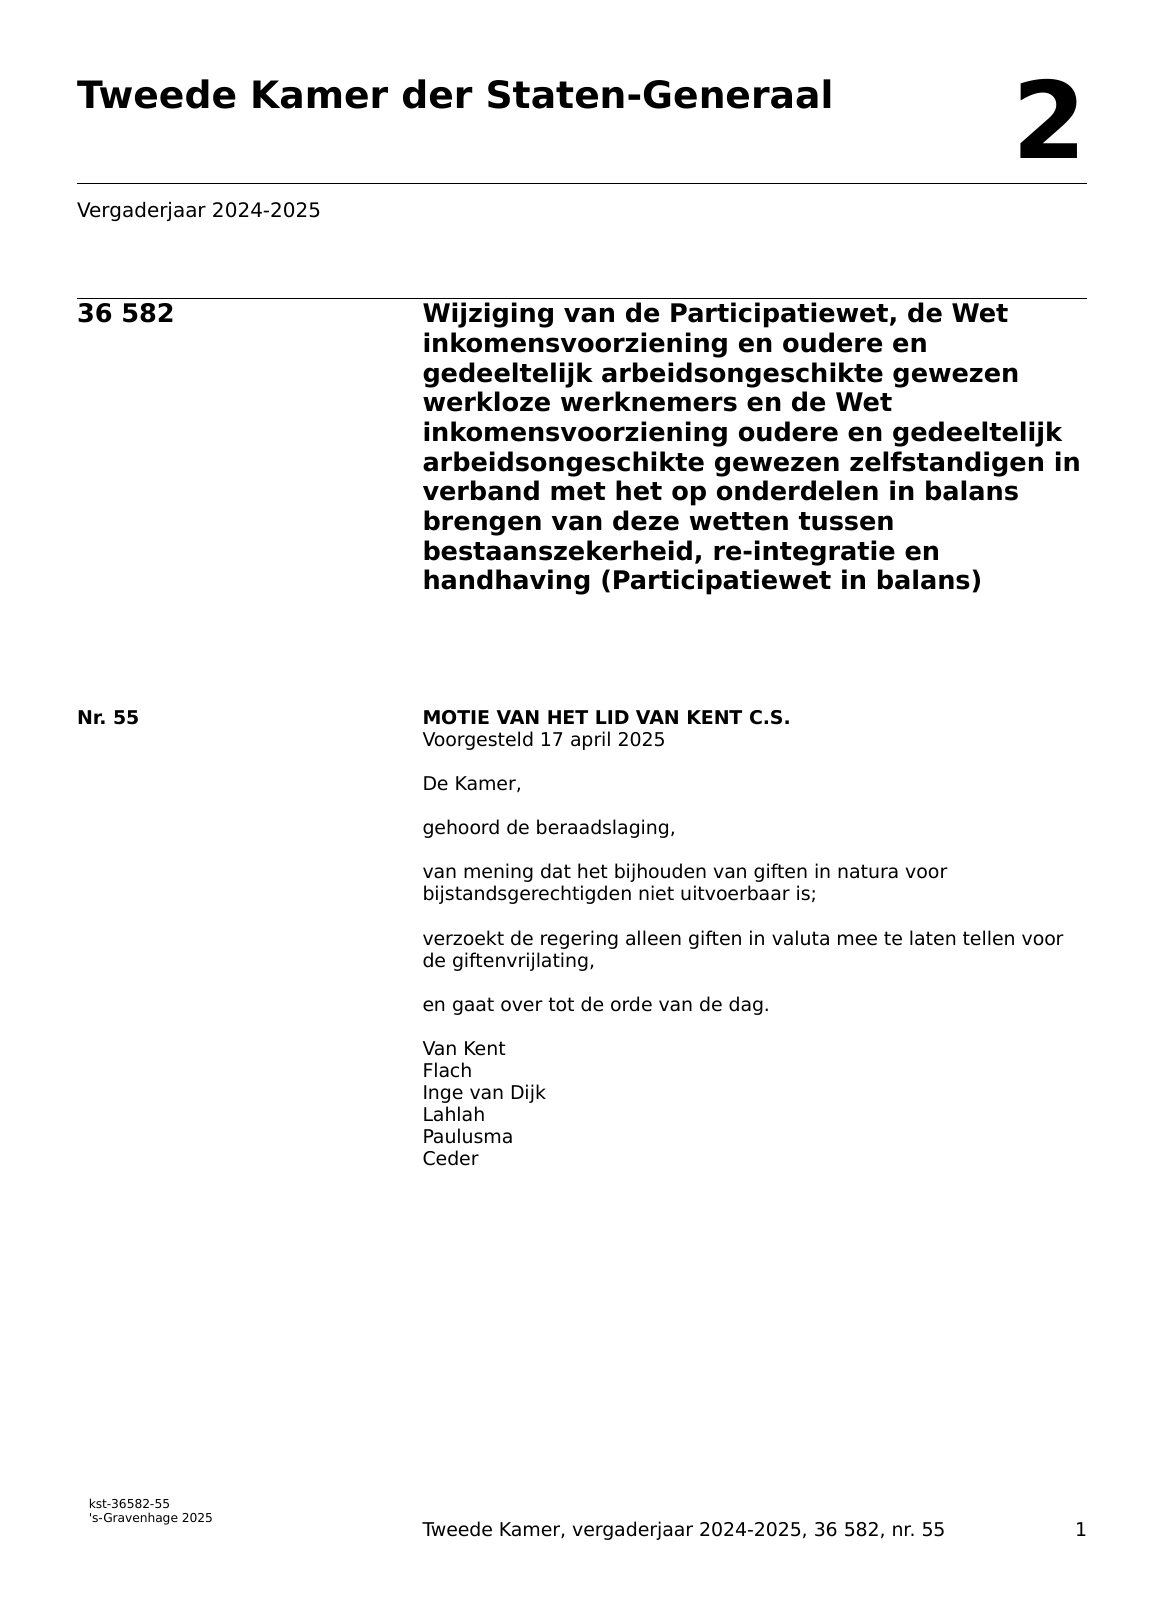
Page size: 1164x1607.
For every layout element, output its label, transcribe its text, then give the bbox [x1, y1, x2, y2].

text kst-36582-55 [88, 1497, 323, 1511]
table_cell Vergaderjaar 2024-2025 [77, 184, 1087, 298]
text Van Kent [422, 1038, 1087, 1060]
table_header Tweede Kamer der Staten-Generaal [77, 59, 886, 183]
subtitle 36 582 Wijziging van de Participatiewet, de Wet inkomensvoorziening en oudere en gedeeltelijk arbeidsongeschikte gewezen werkloze werknemers en de Wet inkomensvoorziening oudere en gedeeltelijk arbeidsongeschikte gewezen zelfstandigen in verband met het op onderdelen in balans brengen van deze wetten tussen bestaanszekerheid, re-integratie en handhaving (Participatiewet in balans) [77, 299, 1087, 596]
table_header 2 [886, 59, 1087, 183]
text van mening dat het bijhouden van giften in natura voor bijstandsgerechtigden niet uitvoerbaar is; [422, 861, 1087, 905]
text 's-Gravenhage 2025 [88, 1511, 323, 1525]
subtitle Nr. 55 MOTIE VAN HET LID VAN KENT C.S. [77, 707, 1087, 729]
text Voorgesteld 17 april 2025 [422, 729, 1087, 751]
text Inge van Dijk [422, 1082, 1087, 1104]
text Flach [422, 1060, 1087, 1082]
text Lahlah [422, 1104, 1087, 1126]
text gehoord de beraadslaging, [422, 817, 1087, 839]
text De Kamer, [422, 773, 1087, 795]
text verzoekt de regering alleen giften in valuta mee te laten tellen voor de giftenvrijlating, [422, 927, 1087, 971]
text Ceder [422, 1148, 1087, 1170]
text en gaat over tot de orde van de dag. [422, 994, 1087, 1016]
text Paulusma [422, 1126, 1087, 1148]
